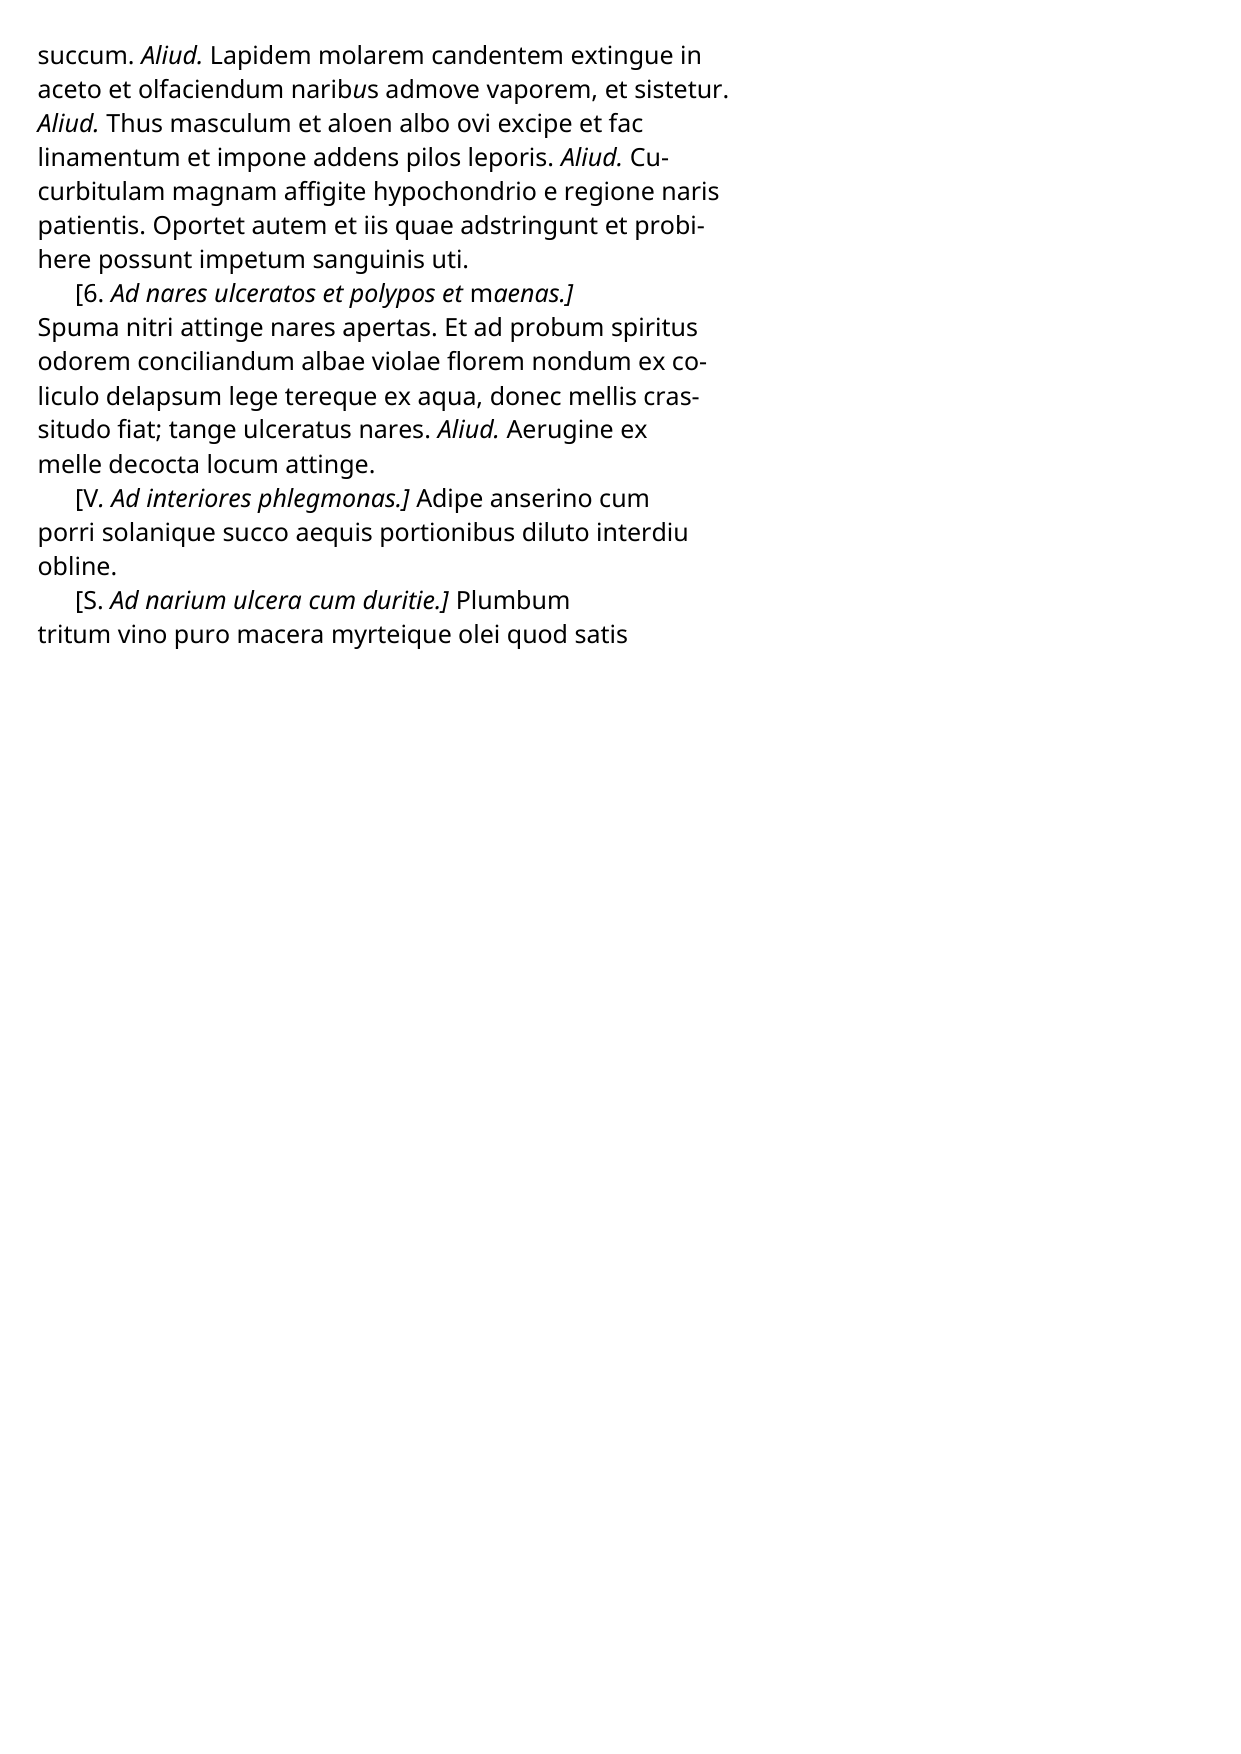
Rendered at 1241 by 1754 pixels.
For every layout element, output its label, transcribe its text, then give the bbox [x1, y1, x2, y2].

text [V. Ad interiores phlegmonas.] Adipe anserino cum porri solanique succo aequis portionibus diluto interdiu obline. [37, 480, 1203, 582]
text succum. Aliud. Lapidem molarem candentem extingue in aceto et olfaciendum naribus admove vaporem, et sistetur. Aliud. Thus masculum et aloen albo ovi excipe et fac linamentum et impone addens pilos leporis. Aliud. Cu- curbitulam magnam affigite hypochondrio e regione naris patientis. Oportet autem et iis quae adstringunt et probi- here possunt impetum sanguinis uti. [37, 37, 1203, 276]
text [S. Ad narium ulcera cum duritie.] Plumbum tritum vino puro macera myrteique olei quod satis [37, 582, 1203, 651]
text [6. Ad nares ulceratos et polypos et maenas.] Spuma nitri attinge nares apertas. Et ad probum spiritus odorem conciliandum albae violae florem nondum ex co- liculo delapsum lege tereque ex aqua, donec mellis cras- situdo fiat; tange ulceratus nares. Aliud. Aerugine ex melle decocta locum attinge. [37, 276, 1203, 480]
